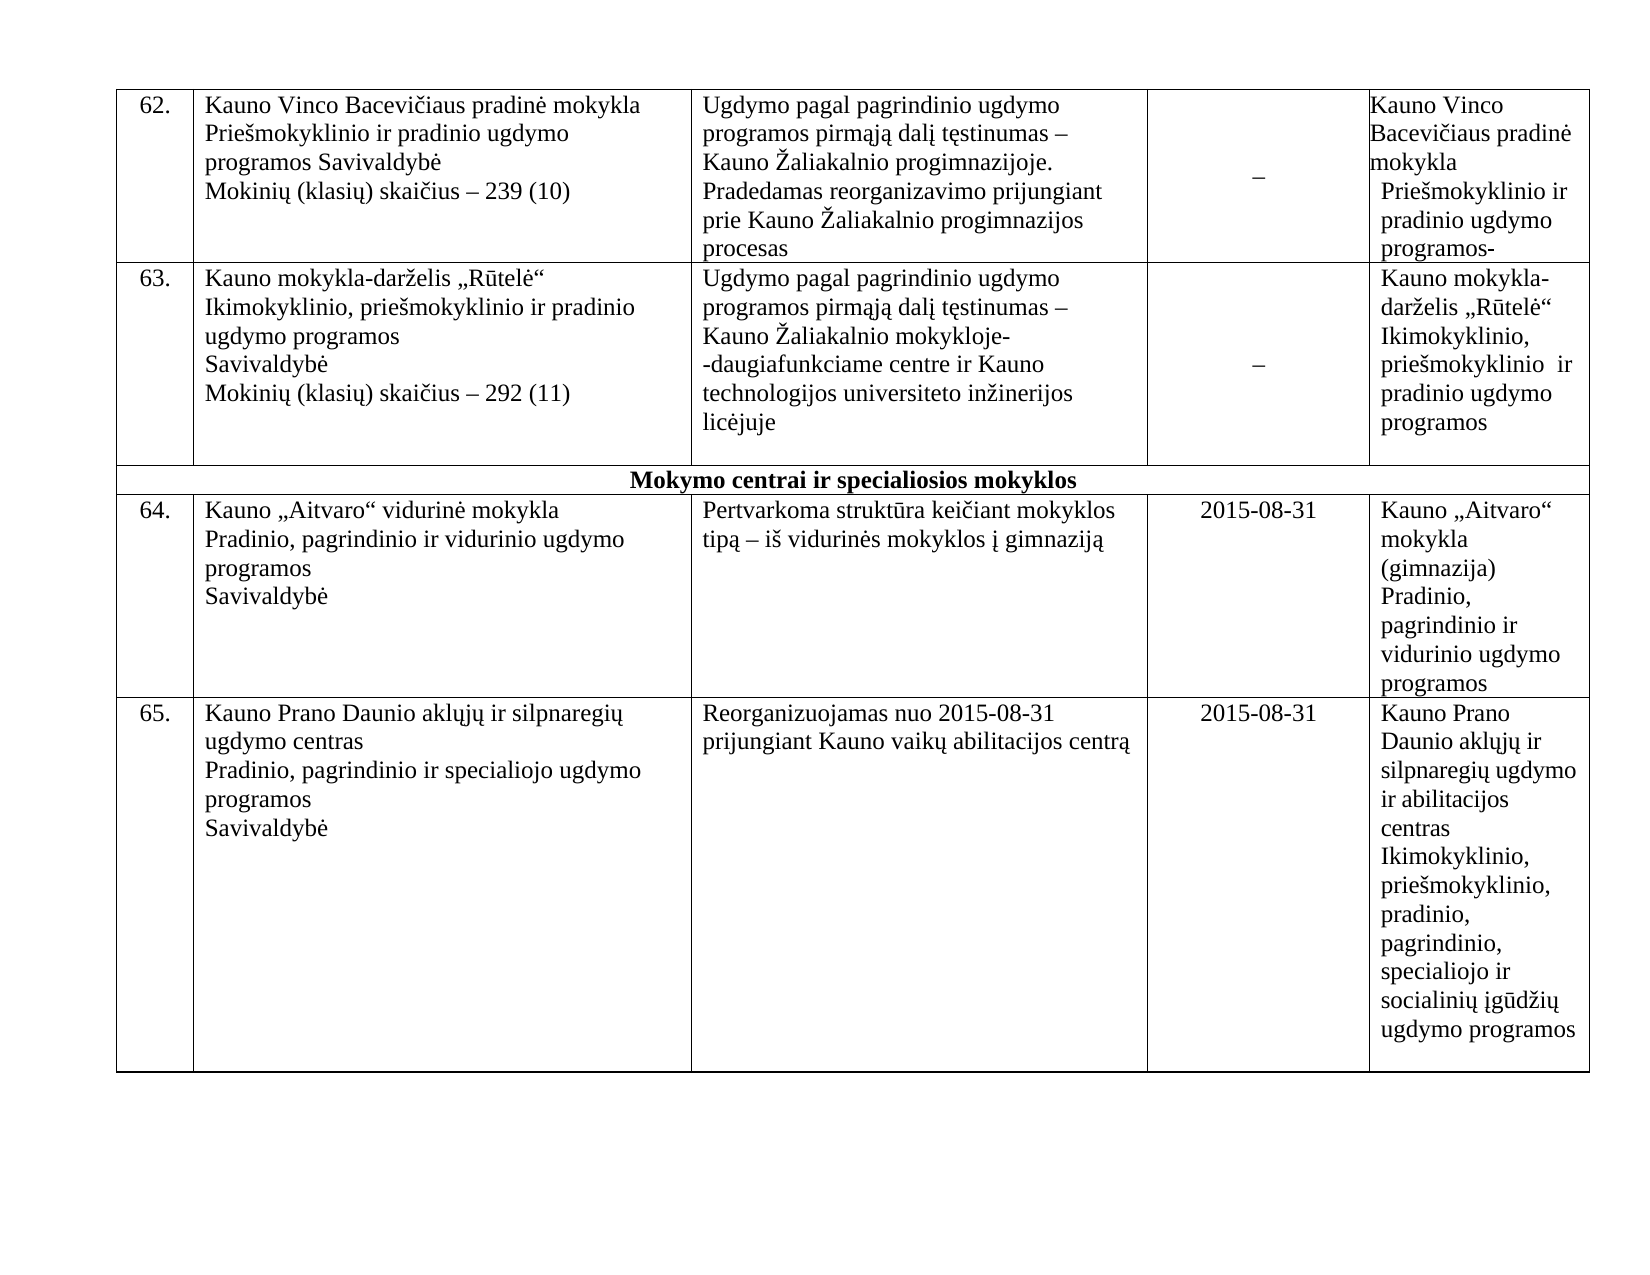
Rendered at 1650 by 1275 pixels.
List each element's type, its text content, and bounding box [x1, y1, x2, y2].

table_cell Kauno „Aitvaro“ vidurinė mokykla Pradinio, pagrindinio ir vidurinio ugdymo programos Savivaldybė [194, 495, 691, 697]
table_cell Kauno Vinco Bacevičiaus pradinė mokykla Priešmokyklinio ir pradinio ugdymo programos Savivaldybė Mokinių (klasių) skaičius – 239 (10) [194, 90, 691, 262]
table_cell Kauno Vinco Bacevičiaus pradinė mokykla Priešmokyklinio ir pradinio ugdymo programos [1370, 90, 1589, 262]
table_cell – [1148, 263, 1369, 464]
table_cell – [1148, 90, 1369, 262]
table_cell 64. [117, 495, 193, 697]
table_cell Kauno Prano Daunio aklųjų ir silpnaregių ugdymo ir abilitacijos centras Ikimokyklinio, priešmokyklinio, pradinio, pagrindinio, specialiojo ir socialinių įgūdžių ugdymo programos [1370, 698, 1589, 1071]
table_cell Reorganizuojamas nuo 2015-08-31 prijungiant Kauno vaikų abilitacijos centrą [692, 698, 1147, 1071]
table_cell Kauno mokykla-darželis „Rūtelė“ Ikimokyklinio, priešmokyklinio ir pradinio ugdymo programos [1370, 263, 1589, 464]
table_cell 62. [117, 90, 193, 262]
table_cell Kauno „Aitvaro“ mokykla (gimnazija) Pradinio, pagrindinio ir vidurinio ugdymo programos [1370, 495, 1589, 697]
table_cell [107, 465, 116, 494]
table_cell 2015-08-31 [1148, 698, 1369, 1071]
table_cell Pertvarkoma struktūra keičiant mokyklos tipą – iš vidurinės mokyklos į gimnaziją [692, 495, 1147, 697]
table_cell 65. [117, 698, 193, 1071]
table_cell [107, 89, 116, 262]
table_cell Ugdymo pagal pagrindinio ugdymo programos pirmąją dalį tęstinumas – Kauno Žaliakalnio progimnazijoje. Pradedamas reorganizavimo prijungiant prie Kauno Žaliakalnio progimnazijos procesas [692, 90, 1147, 262]
table_cell Kauno mokykla-darželis „Rūtelė“ Ikimokyklinio, priešmokyklinio ir pradinio ugdymo programos Savivaldybė Mokinių (klasių) skaičius – 292 (11) [194, 263, 691, 464]
table_cell [107, 262, 116, 464]
table_cell Ugdymo pagal pagrindinio ugdymo programos pirmąją dalį tęstinumas – Kauno Žaliakalnio mokykloje- -daugiafunkciame centre ir Kauno technologijos universiteto inžinerijos licėjuje [692, 263, 1147, 464]
table_cell 2015-08-31 [1148, 495, 1369, 697]
table_cell [107, 697, 116, 1071]
table_cell Kauno Prano Daunio aklųjų ir silpnaregių ugdymo centras Pradinio, pagrindinio ir specialiojo ugdymo programos Savivaldybė [194, 698, 691, 1071]
table_cell Mokymo centrai ir specialiosios mokyklos [117, 466, 1589, 494]
table_cell [107, 494, 116, 697]
table_cell 63. [117, 263, 193, 464]
